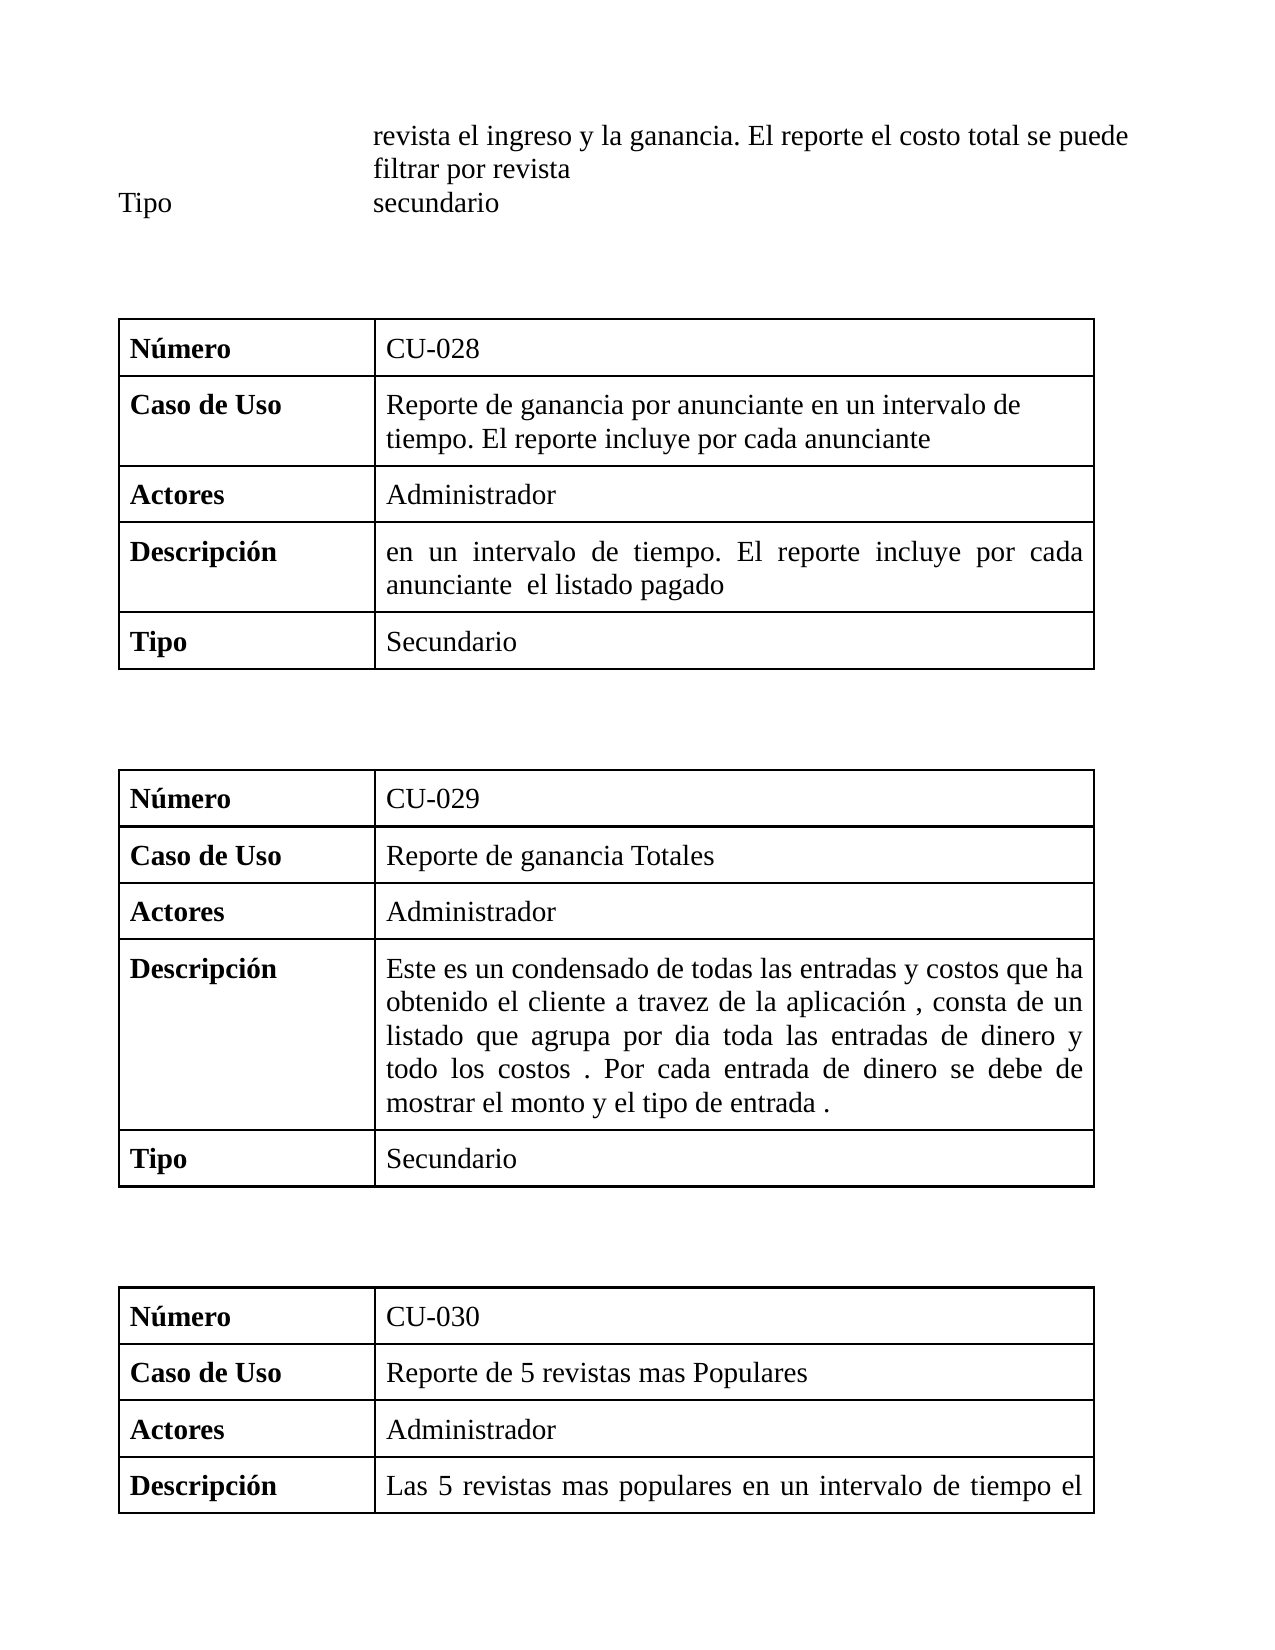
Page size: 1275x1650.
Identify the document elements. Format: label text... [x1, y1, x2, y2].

table_cell en un intervalo de tiempo. El reporte incluye por cada anunciante el listado pagado [376, 523, 1093, 611]
table_cell Secundario [376, 613, 1093, 668]
table_cell Administrador [376, 1401, 1093, 1456]
table_cell Caso de Uso [120, 377, 374, 465]
table_cell Las 5 revistas mas populares en un intervalo de tiempo el [376, 1458, 1093, 1512]
table_cell Reporte de ganancia por anunciante en un intervalo de tiempo. El reporte incluye por cada anunciante [376, 377, 1093, 465]
table_cell Reporte de 5 revistas mas Populares [376, 1345, 1093, 1399]
table_cell Administrador [376, 467, 1093, 521]
table_header Número [120, 320, 374, 375]
table_cell Descripción [120, 940, 374, 1129]
table_cell Tipo [118, 185, 373, 219]
table_cell Tipo [120, 613, 374, 668]
table_header Número [120, 771, 374, 825]
table_cell secundario [373, 185, 1157, 219]
table_cell Actores [120, 467, 374, 521]
table_cell Descripción [120, 523, 374, 611]
table_cell revista el ingreso y la ganancia. El reporte el costo total se puede filtrar por revista [373, 118, 1157, 185]
table_header CU-030 [376, 1289, 1093, 1343]
table_header CU-029 [376, 771, 1093, 825]
table_cell Actores [120, 884, 374, 938]
table_cell Reporte de ganancia Totales [376, 828, 1093, 882]
table_cell Secundario [376, 1131, 1093, 1185]
table_cell Caso de Uso [120, 1345, 374, 1399]
table_header CU-028 [376, 320, 1093, 375]
table_cell Administrador [376, 884, 1093, 938]
table_cell Descripción [120, 1458, 374, 1512]
table_cell Este es un condensado de todas las entradas y costos que ha obtenido el cliente a travez de la aplicación , consta de un listado que agrupa por dia toda las entradas de dinero y todo los costos . Por cada entrada de dinero se debe de mostrar el monto y el tipo de entrada . [376, 940, 1093, 1129]
table_cell Tipo [120, 1131, 374, 1185]
table_header Número [120, 1289, 374, 1343]
table_cell Caso de Uso [120, 828, 374, 882]
table_cell [118, 118, 373, 185]
table_cell Actores [120, 1401, 374, 1456]
